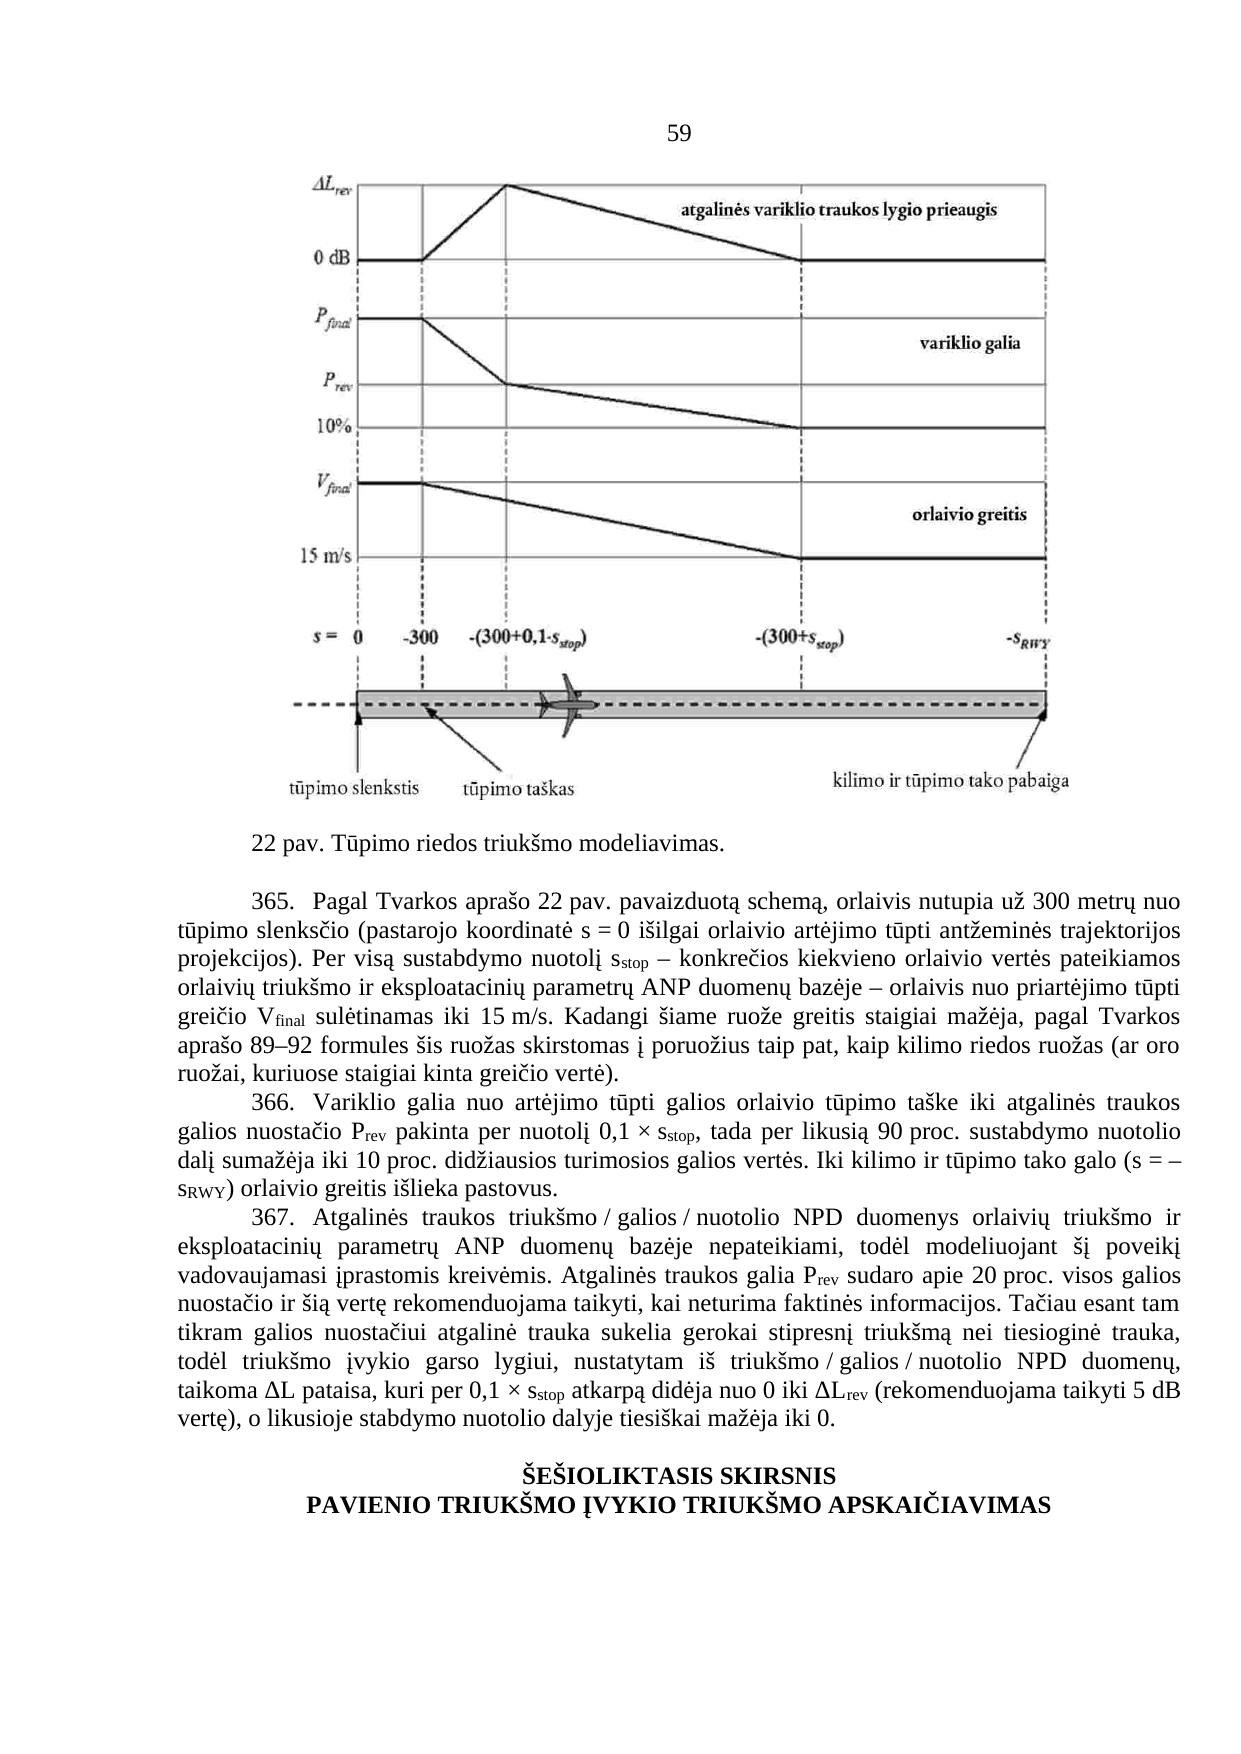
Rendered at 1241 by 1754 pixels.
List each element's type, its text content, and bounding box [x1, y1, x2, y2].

text ŠEŠIOLIKTASIS SKIRSNIS [177, 1461, 1181, 1490]
text 365. Pagal Tvarkos aprašo 22 pav. pavaizduotą schemą, orlaivis nutupia už 300 metrų nuo tūpimo slenksčio (pastarojo koordinatė s = 0 išilgai orlaivio artėjimo tūpti antžeminės trajektorijos projekcijos). Per visą sustabdymo nuotolį sstop – konkrečios kiekvieno orlaivio vertės pateikiamos orlaivių triukšmo ir eksploatacinių parametrų ANP duomenų bazėje – orlaivis nuo priartėjimo tūpti greičio Vfinal sulėtinamas iki 15 m/s. Kadangi šiame ruože greitis staigiai mažėja, pagal Tvarkos aprašo 89–92 formules šis ruožas skirstomas į poruožius taip pat, kaip kilimo riedos ruožas (ar oro ruožai, kuriuose staigiai kinta greičio vertė). [177, 886, 1181, 1087]
text 366. Variklio galia nuo artėjimo tūpti galios orlaivio tūpimo taške iki atgalinės traukos galios nuostačio Prev pakinta per nuotolį 0,1 × sstop, tada per likusią 90 proc. sustabdymo nuotolio dalį sumažėja iki 10 proc. didžiausios turimosios galios vertės. Iki kilimo ir tūpimo tako galo (s = –sRWY) orlaivio greitis išlieka pastovus. [177, 1087, 1181, 1202]
text 367. Atgalinės traukos triukšmo / galios / nuotolio NPD duomenys orlaivių triukšmo ir eksploatacinių parametrų ANP duomenų bazėje nepateikiami, todėl modeliuojant šį poveikį vadovaujamasi įprastomis kreivėmis. Atgalinės traukos galia Prev sudaro apie 20 proc. visos galios nuostačio ir šią vertę rekomenduojama taikyti, kai neturima faktinės informacijos. Tačiau esant tam tikram galios nuostačiui atgalinė trauka sukelia gerokai stipresnį triukšmą nei tiesioginė trauka, todėl triukšmo įvykio garso lygiui, nustatytam iš triukšmo / galios / nuotolio NPD duomenų, taikoma ΔL pataisa, kuri per 0,1 × sstop atkarpą didėja nuo 0 iki ΔLrev (rekomenduojama taikyti 5 dB vertę), o likusioje stabdymo nuotolio dalyje tiesiškai mažėja iki 0. [177, 1202, 1181, 1432]
text 22 pav. Tūpimo riedos triukšmo modeliavimas. [177, 828, 1181, 857]
text PAVIENIO TRIUKŠMO ĮVYKIO TRIUKŠMO APSKAIČIAVIMAS [177, 1490, 1181, 1518]
